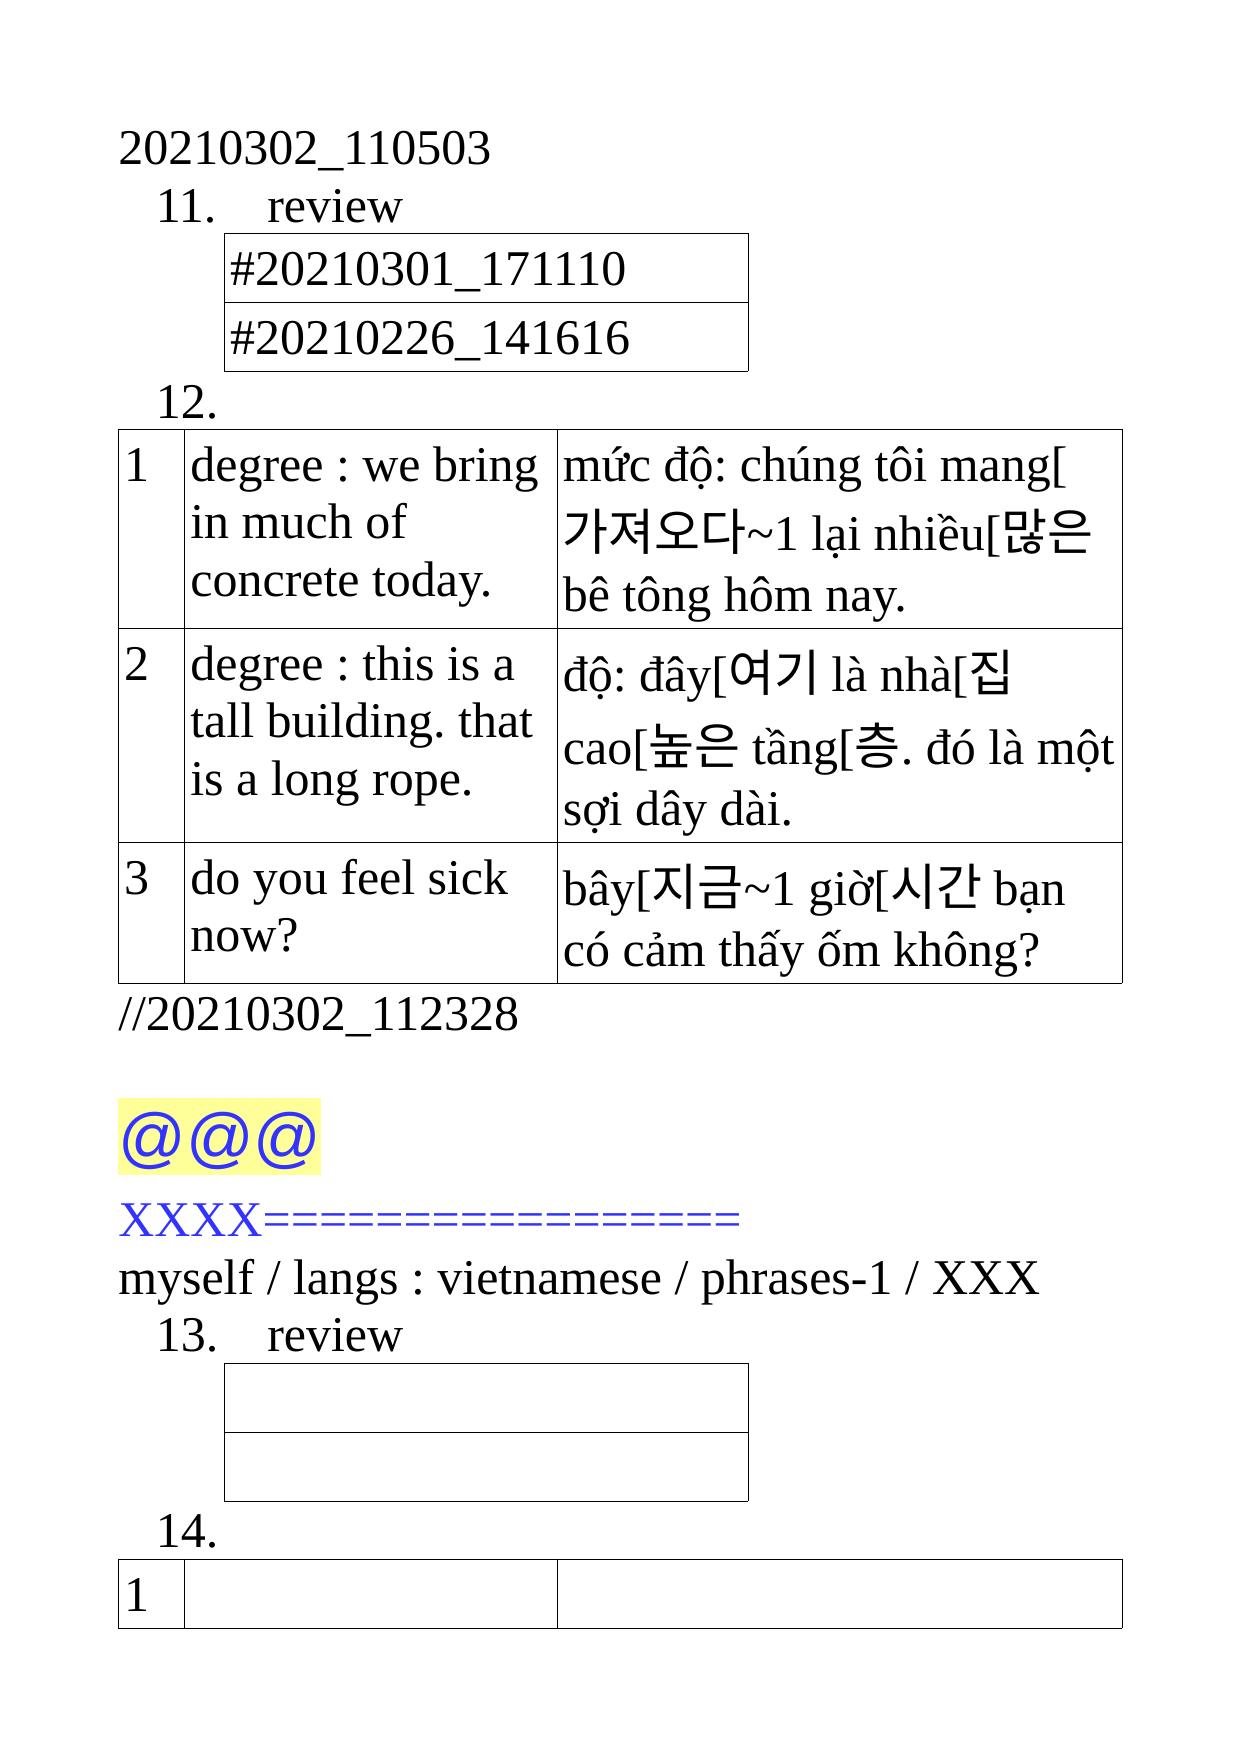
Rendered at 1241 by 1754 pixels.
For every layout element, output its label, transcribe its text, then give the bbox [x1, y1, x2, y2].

text XXXX================= [118, 1190, 1122, 1248]
table_cell #20210226_141616 [225, 303, 748, 371]
text @@@ [118, 1098, 1122, 1175]
text myself / langs : vietnamese / phrases-1 / XXX [118, 1248, 1122, 1305]
table_header 1 [119, 430, 184, 628]
table_header mức độ: chúng tôi mang[가져오다~1 lại nhiều[많은 bê tông hôm nay. [558, 430, 1122, 628]
table_header [185, 1560, 557, 1627]
table_header [558, 1560, 1122, 1627]
list review [156, 176, 1122, 233]
table_header degree : we bring in much of concrete today. [185, 430, 557, 628]
text 20210302_110503 [118, 118, 1122, 176]
list review [156, 1305, 1122, 1363]
table_header 1 [119, 1560, 184, 1627]
table_cell degree : this is a tall building. that is a long rope. [185, 629, 557, 842]
table_cell độ: đây[여기 là nhà[집 cao[높은 tầng[층. đó là một sợi dây dài. [558, 629, 1122, 842]
table_cell [225, 1433, 748, 1501]
table_header [225, 1364, 748, 1432]
text //20210302_112328 [118, 984, 1122, 1041]
table_cell 3 [119, 843, 184, 983]
table_cell do you feel sick now? [185, 843, 557, 983]
table_header #20210301_171110 [225, 234, 748, 302]
table_cell bây[지금~1 giờ[시간 bạn có cảm thấy ốm không? [558, 843, 1122, 983]
table_cell 2 [119, 629, 184, 842]
